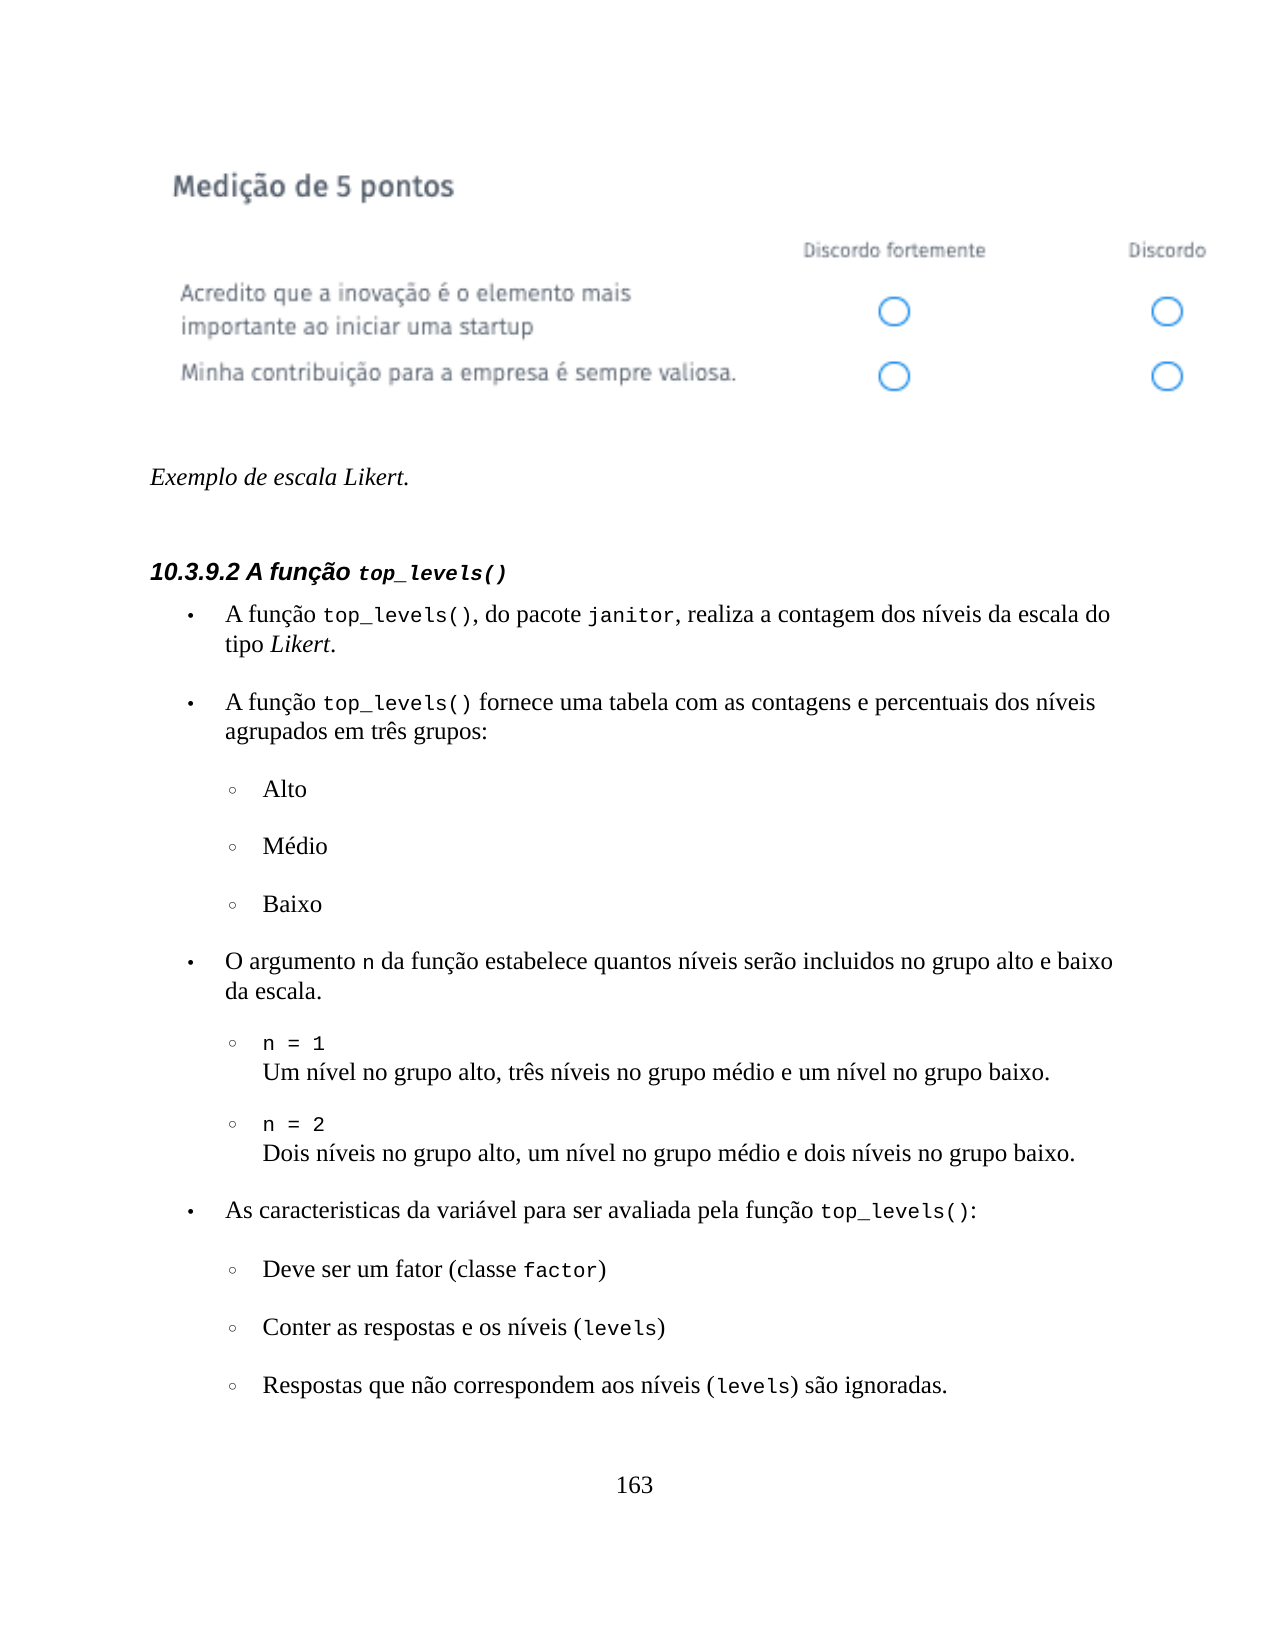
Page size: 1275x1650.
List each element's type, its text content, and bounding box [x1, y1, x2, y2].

list Médio [225, 831, 1125, 889]
list Deve ser um fator (classe factor) [225, 1254, 1125, 1312]
list O argumento n da função estabelece quantos níveis serão incluidos no grupo alto e baixo da escala. [187, 946, 1125, 1033]
list n = 2 Dois níveis no grupo alto, um nível no grupo médio e dois níveis no grupo baixo. [225, 1114, 1125, 1196]
list Baixo [225, 889, 1125, 946]
subtitle 10.3.9.2 A função top_levels() [150, 557, 1125, 587]
list Respostas que não correspondem aos níveis (levels) são ignoradas. [225, 1371, 1125, 1429]
text Exemplo de escala Likert. [150, 462, 1125, 491]
list As caracteristicas da variável para ser avaliada pela função top_levels(): [187, 1196, 1125, 1254]
list Conter as respostas e os níveis (levels) [225, 1312, 1125, 1371]
list A função top_levels() fornece uma tabela com as contagens e percentuais dos níveis agrupados em três grupos: [187, 687, 1125, 774]
list n = 1 Um nível no grupo alto, três níveis no grupo médio e um nível no grupo baixo. [225, 1033, 1125, 1114]
picture [150, 150, 1275, 450]
list A função top_levels(), do pacote janitor, realiza a contagem dos níveis da escala do tipo Likert. [187, 599, 1125, 687]
list Alto [225, 774, 1125, 831]
